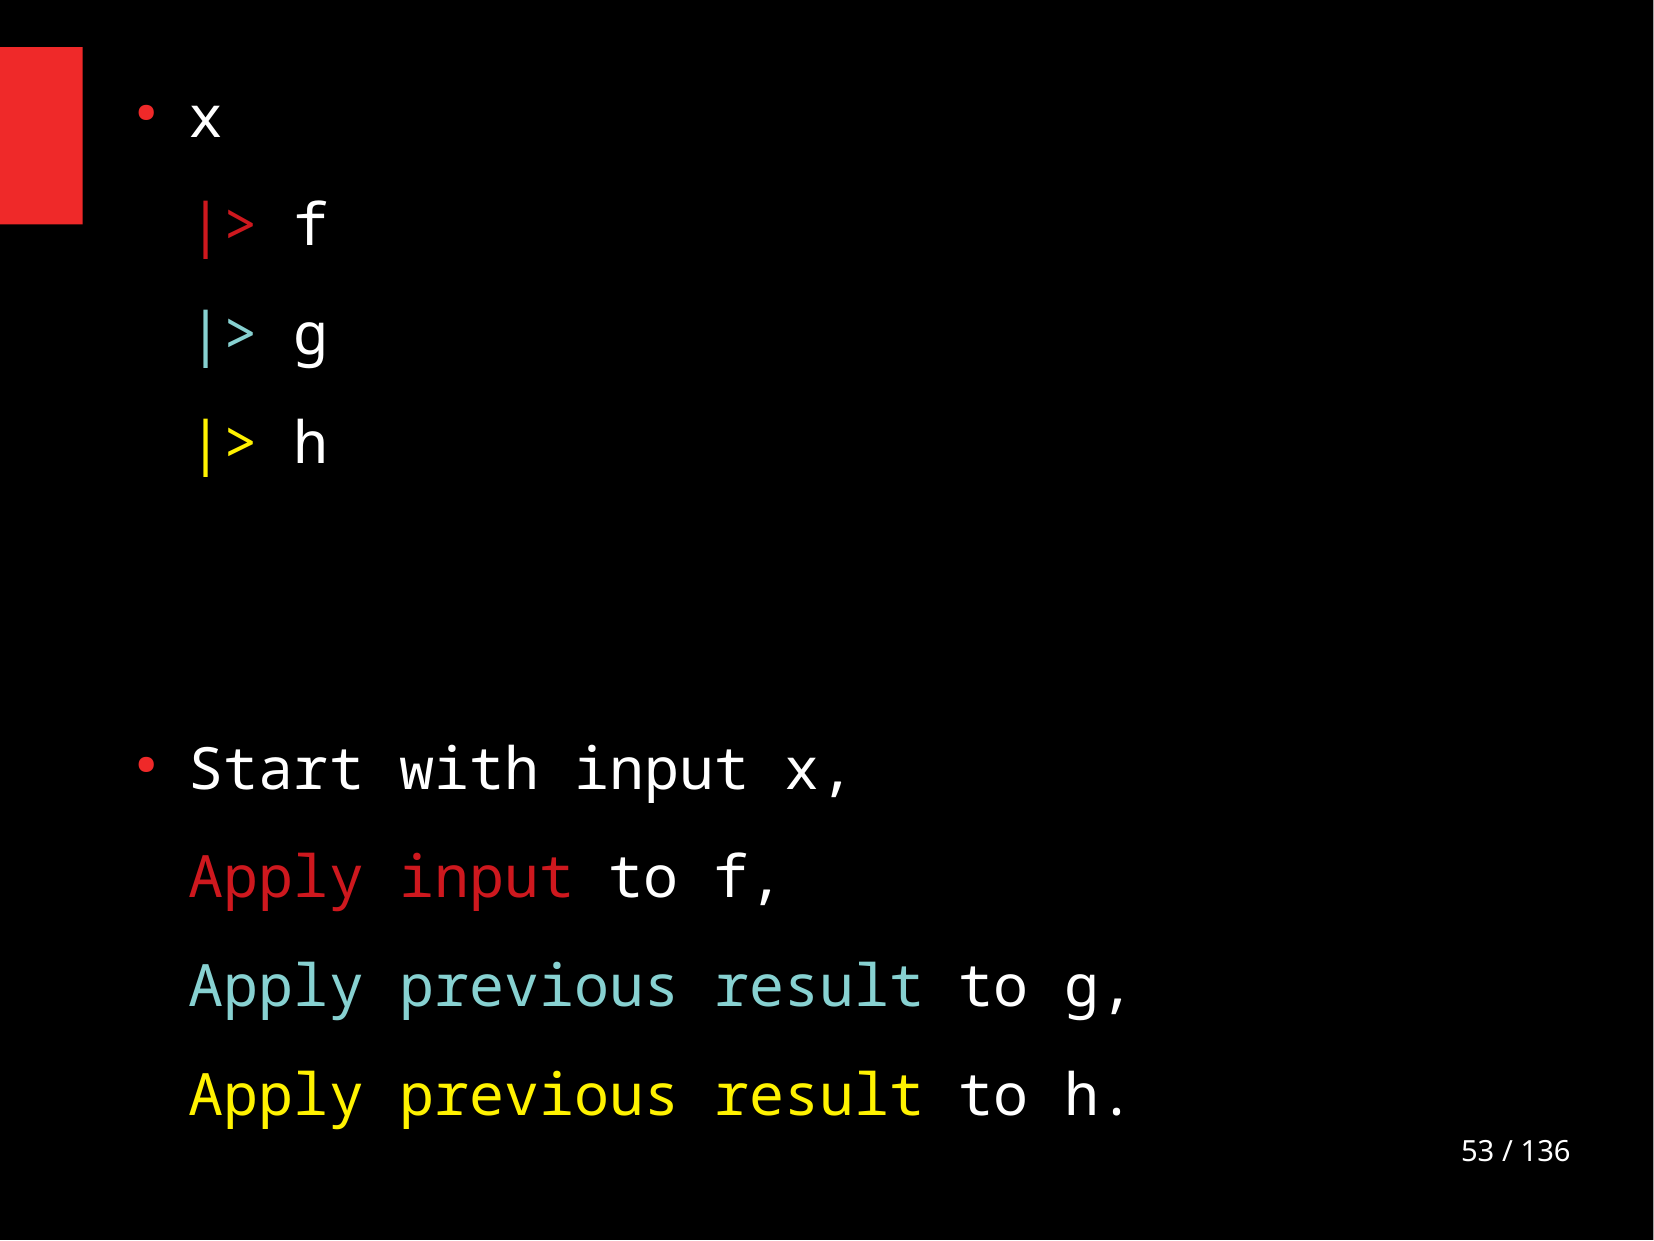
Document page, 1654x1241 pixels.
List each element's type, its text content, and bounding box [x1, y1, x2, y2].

list x |> f |> g |> h Start with input x, Apply input to f, Apply previous result to g, Apply previous result to h. [118, 75, 1536, 1074]
